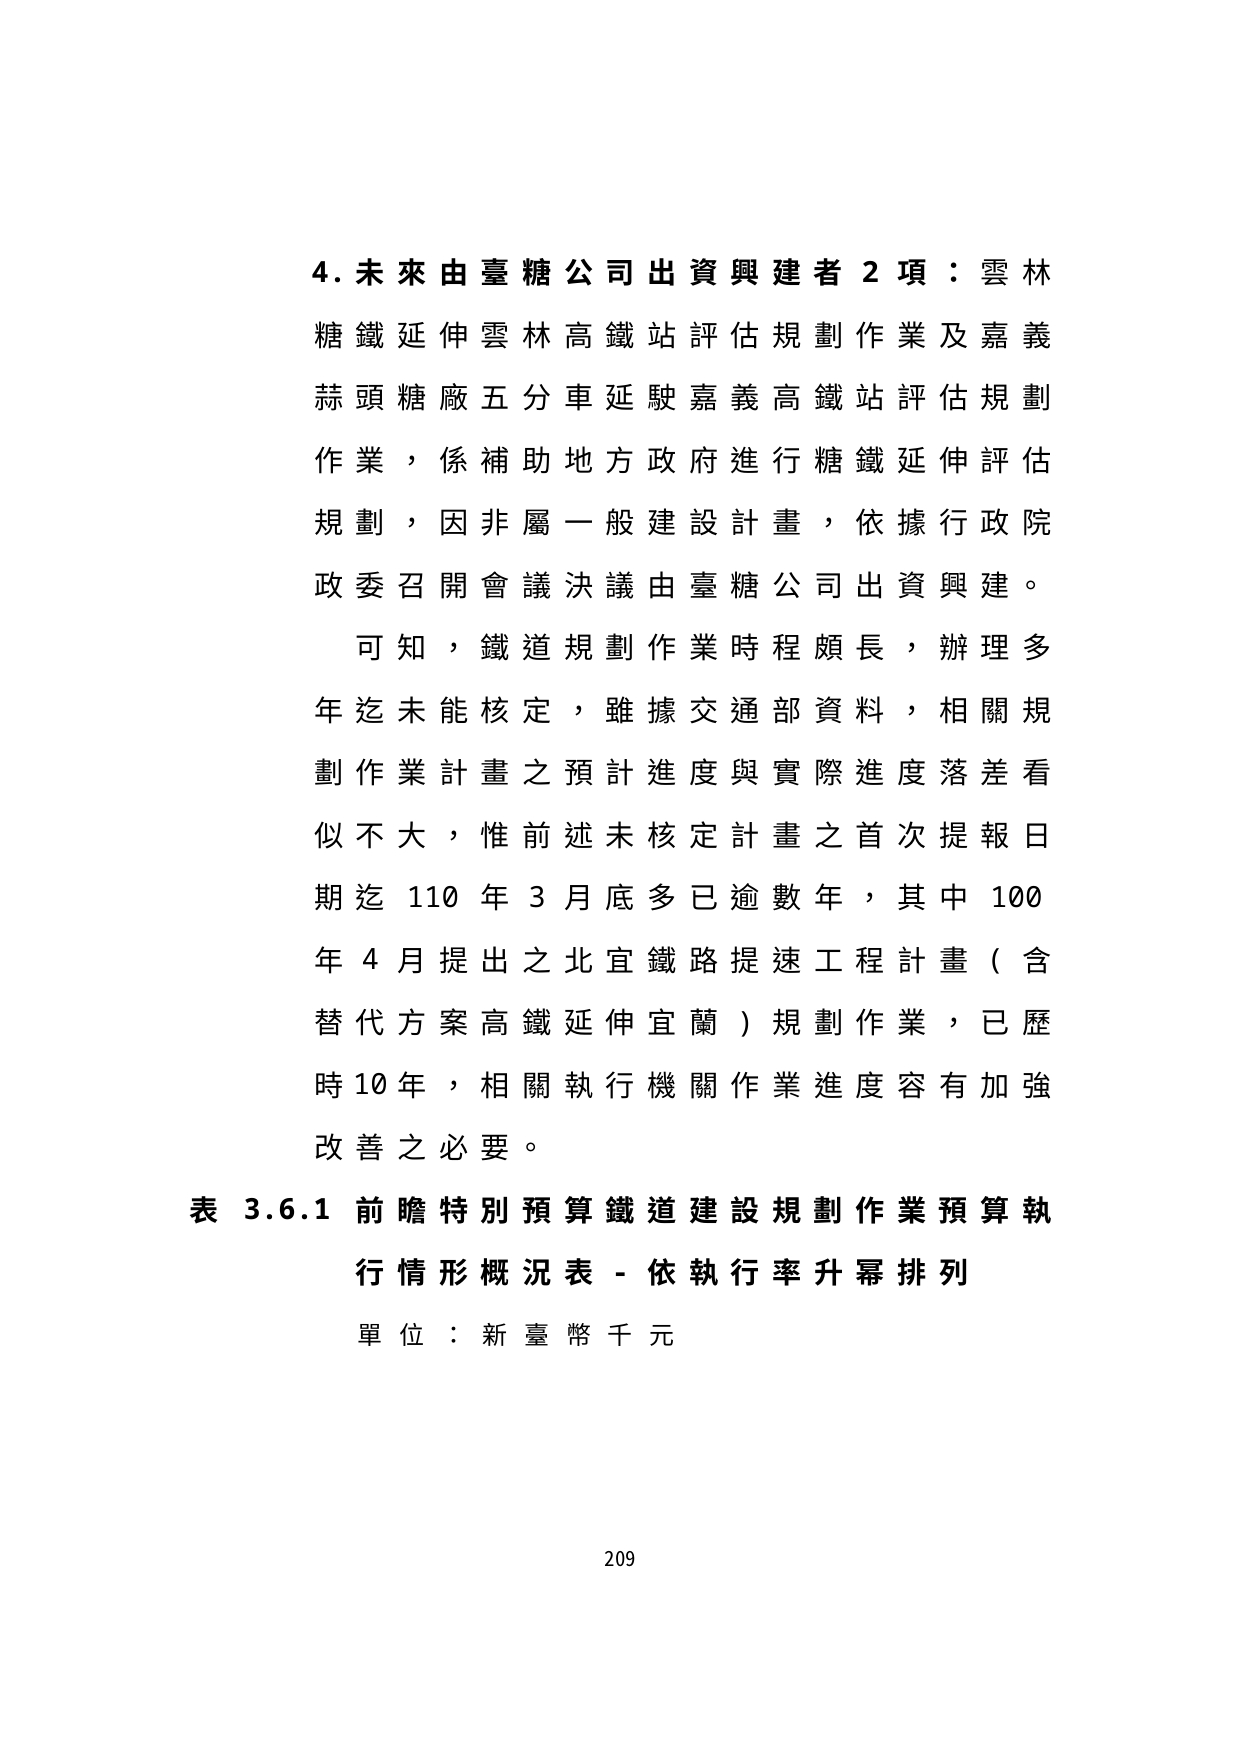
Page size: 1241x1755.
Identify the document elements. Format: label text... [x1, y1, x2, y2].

text 4.未來由臺糖公司出資興建者2項：雲林糖鐵延伸雲林高鐵站評估規劃作業及嘉義蒜頭糖廠五分車延駛嘉義高鐵站評估規劃作業，係補助地方政府進行糖鐵延伸評估規劃，因非屬一般建設計畫，依據行政院政委召開會議決議由臺糖公司出資興建。 [271, 229, 1058, 604]
text 可知，鐵道規劃作業時程頗長，辦理多年迄未能核定，雖據交通部資料，相關規劃作業計畫之預計進度與實際進度落差看似不大，惟前述未核定計畫之首次提報日期迄110年3月底多已逾數年，其中100年4月提出之北宜鐵路提速工程計畫(含替代方案高鐵延伸宜蘭)規劃作業，已歷時10年，相關執行機關作業進度容有加強改善之必要。 [271, 604, 1058, 1167]
text 表3.6.1前瞻特別預算鐵道建設規劃作業預算執行情形概況表-依執行率升幂排列 單位：新臺幣千元 [183, 1167, 1058, 1354]
